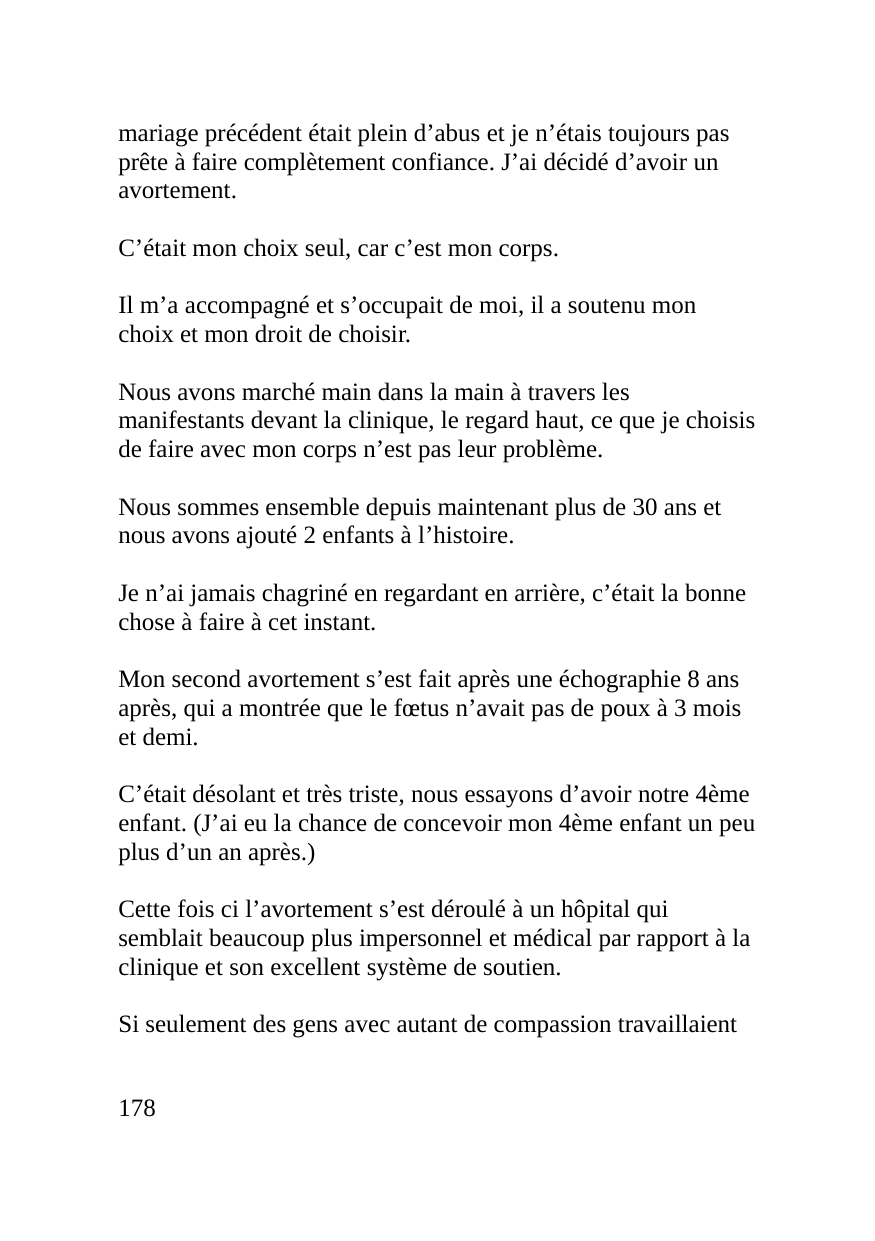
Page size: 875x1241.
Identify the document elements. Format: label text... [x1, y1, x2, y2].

text Mon second avortement s’est fait après une échographie 8 ans après, qui a montrée que le fœtus n’avait pas de poux à 3 mois et demi. [118, 664, 756, 751]
text Nous avons marché main dans la main à travers les manifestants devant la clinique, le regard haut, ce que je choisis de faire avec mon corps n’est pas leur problème. [118, 377, 756, 463]
text Je n’ai jamais chagriné en regardant en arrière, c’était la bonne chose à faire à cet instant. [118, 578, 756, 636]
text Il m’a accompagné et s’occupait de moi, il a soutenu mon choix et mon droit de choisir. [118, 291, 756, 348]
text Nous sommes ensemble depuis maintenant plus de 30 ans et nous avons ajouté 2 enfants à l’histoire. [118, 492, 756, 549]
text mariage précédent était plein d’abus et je n’étais toujours pas prête à faire complètement confiance. J’ai décidé d’avoir un avortement. [118, 118, 756, 204]
text C’était mon choix seul, car c’est mon corps. [118, 233, 756, 262]
text C’était désolant et très triste, nous essayons d’avoir notre 4ème enfant. (J’ai eu la chance de concevoir mon 4ème enfant un peu plus d’un an après.) [118, 779, 756, 866]
text Si seulement des gens avec autant de compassion travaillaient [118, 1009, 756, 1038]
text Cette fois ci l’avortement s’est déroulé à un hôpital qui semblait beaucoup plus impersonnel et médical par rapport à la clinique et son excellent système de soutien. [118, 894, 756, 981]
